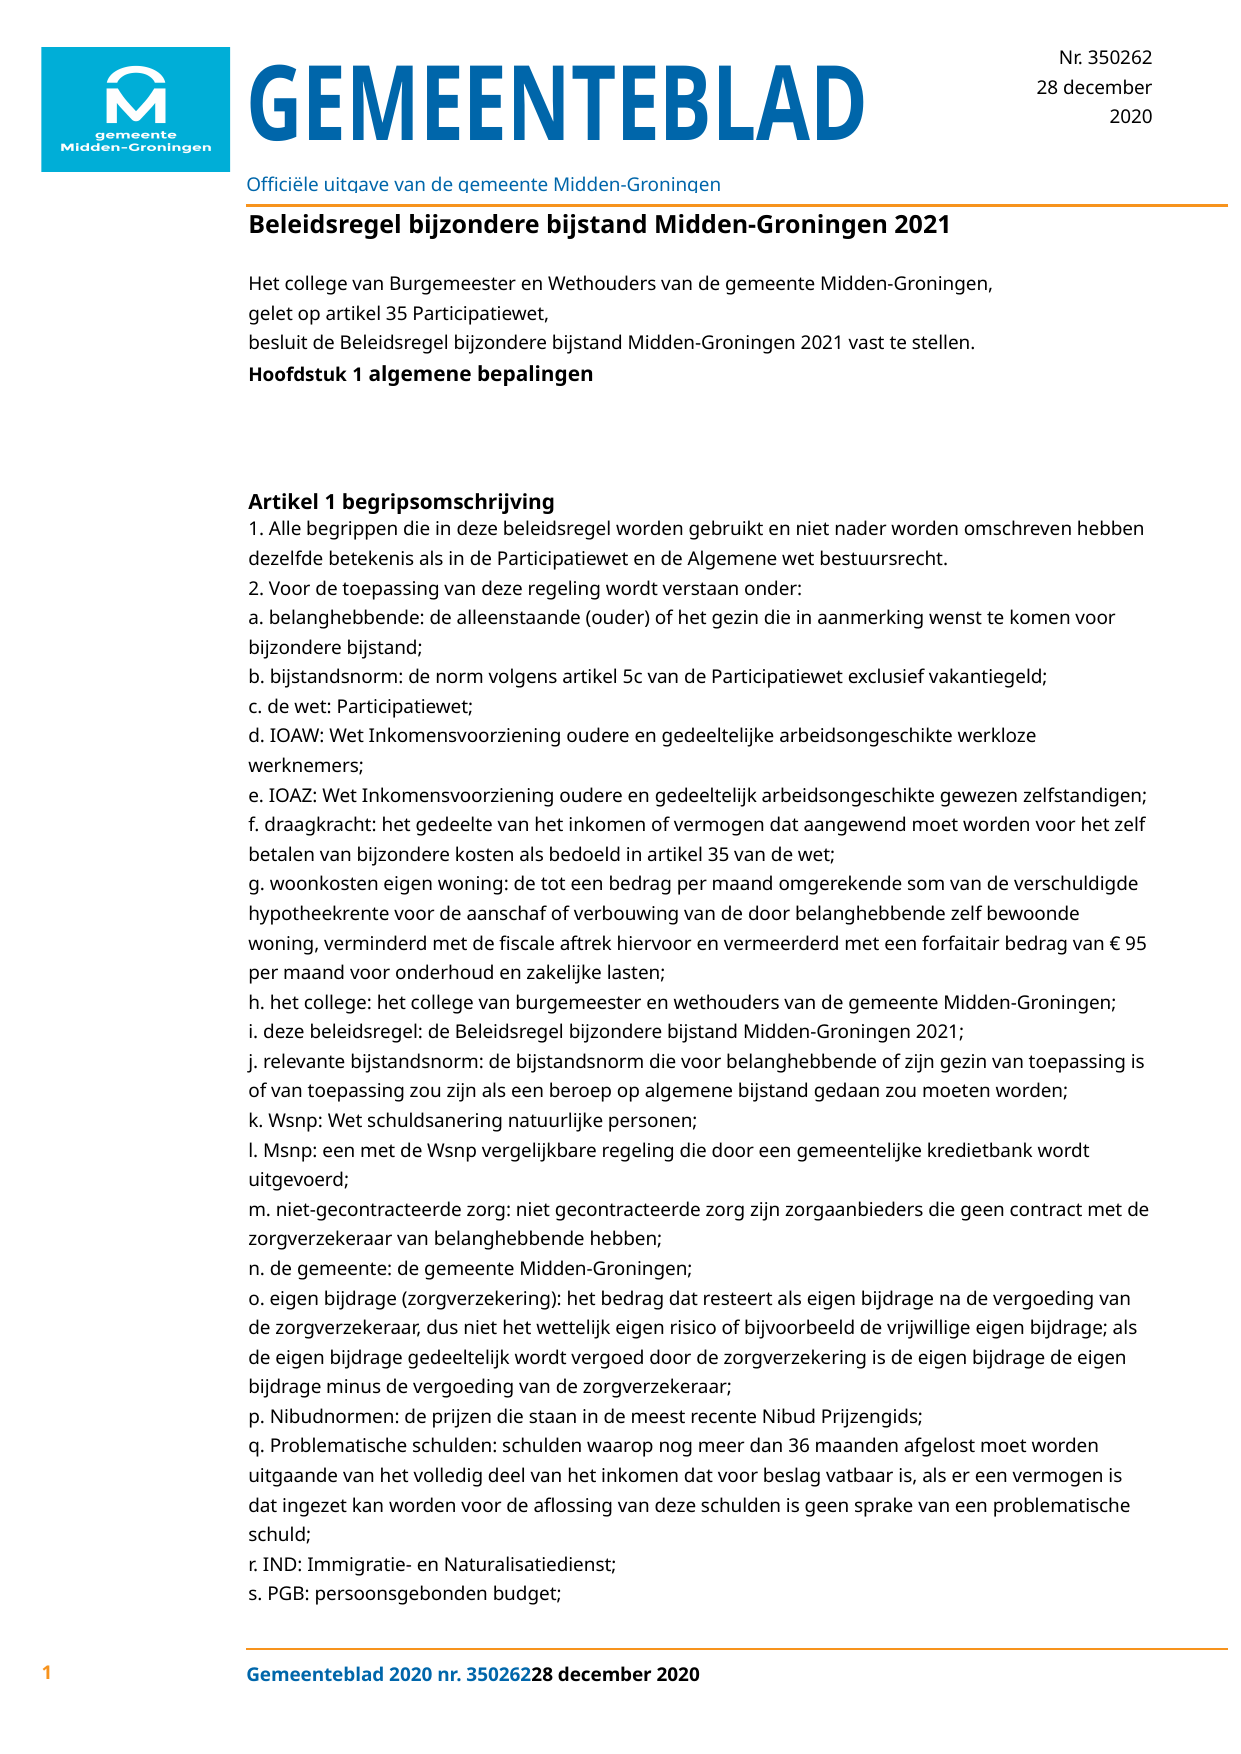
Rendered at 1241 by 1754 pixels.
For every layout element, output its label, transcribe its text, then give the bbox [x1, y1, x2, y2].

text e. IOAZ: Wet Inkomensvoorziening oudere en gedeeltelijk arbeidsongeschikte gewezen zelfstandigen; [248, 782, 1152, 808]
text r. IND: Immigratie- en Naturalisatiedienst; [248, 1551, 1152, 1577]
text p. Nibudnormen: de prijzen die staan in de meest recente Nibud Prijzengids; [248, 1403, 1152, 1429]
text o. eigen bijdrage (zorgverzekering): het bedrag dat resteert als eigen bijdrage na de vergoeding van de zorgverzekeraar, dus niet het wettelijk eigen risico of bijvoorbeeld de vrijwillige eigen bijdrage; als de eigen bijdrage gedeeltelijk wordt vergoed door de zorgverzekering is de eigen bijdrage de eigen bijdrage minus de vergoeding van de zorgverzekeraar; [248, 1285, 1152, 1399]
picture [107, 89, 165, 122]
text l. Msnp: een met de Wsnp vergelijkbare regeling die door een gemeentelijke kredietbank wordt uitgevoerd; [248, 1137, 1152, 1192]
text n. de gemeente: de gemeente Midden-Groningen; [248, 1255, 1152, 1281]
text h. het college: het college van burgemeester en wethouders van de gemeente Midden-Groningen; [248, 989, 1152, 1015]
text s. PGB: persoonsgebonden budget; [248, 1581, 1152, 1606]
text g. woonkosten eigen woning: de tot een bedrag per maand omgerekende som van de verschuldigde hypotheekrente voor de aanschaf of verbouwing van de door belanghebbende zelf bewoonde woning, verminderd met de fiscale aftrek hiervoor en vermeerderd met een forfaitair bedrag van € 95 per maand voor onderhoud en zakelijke lasten; [248, 871, 1152, 985]
text a. belanghebbende: de alleenstaande (ouder) of het gezin die in aanmerking wenst te komen voor bijzondere bijstand; [248, 604, 1152, 660]
text j. relevante bijstandsnorm: de bijstandsnorm die voor belanghebbende of zijn gezin van toepassing is of van toepassing zou zijn als een beroep op algemene bijstand gedaan zou moeten worden; [248, 1048, 1152, 1103]
text f. draagkracht: het gedeelte van het inkomen of vermogen dat aangewend moet worden voor het zelf betalen van bijzondere kosten als bedoeld in artikel 35 van de wet; [248, 811, 1152, 867]
text m. niet-gecontracteerde zorg: niet gecontracteerde zorg zijn zorgaanbieders die geen contract met de zorgverzekeraar van belanghebbende hebben; [248, 1196, 1152, 1251]
text Artikel 1 begripsomschrijving [248, 487, 1152, 516]
text d. IOAW: Wet Inkomensvoorziening oudere en gedeeltelijke arbeidsongeschikte werkloze werknemers; [248, 723, 1152, 778]
text gelet op artikel 35 Participatiewet, [248, 300, 1152, 326]
text besluit de Beleidsregel bijzondere bijstand Midden-Groningen 2021 vast te stellen. [248, 329, 1152, 355]
text Hoofdstuk 1 algemene bepalingen [248, 359, 1152, 387]
text k. Wsnp: Wet schuldsanering natuurlijke personen; [248, 1107, 1152, 1133]
picture [108, 66, 164, 82]
text q. Problematische schulden: schulden waarop nog meer dan 36 maanden afgelost moet worden uitgaande van het volledig deel van het inkomen dat voor beslag vatbaar is, als er een vermogen is dat ingezet kan worden voor de aflossing van deze schulden is geen sprake van een problematische schuld; [248, 1433, 1152, 1547]
text b. bijstandsnorm: de norm volgens artikel 5c van de Participatiewet exclusief vakantiegeld; [248, 663, 1152, 689]
text 1. Alle begrippen die in deze beleidsregel worden gebruikt en niet nader worden omschreven hebben dezelfde betekenis als in de Participatiewet en de Algemene wet bestuursrecht. [248, 516, 1152, 571]
text c. de wet: Participatiewet; [248, 693, 1152, 719]
text 2. Voor de toepassing van deze regeling wordt verstaan onder: [248, 575, 1152, 601]
text i. deze beleidsregel: de Beleidsregel bijzondere bijstand Midden-Groningen 2021; [248, 1018, 1152, 1044]
text Beleidsregel bijzondere bijstand Midden-Groningen 2021 [248, 207, 1152, 241]
picture [184, 146, 190, 153]
text Het college van Burgemeester en Wethouders van de gemeente Midden-Groningen, [248, 270, 1152, 296]
